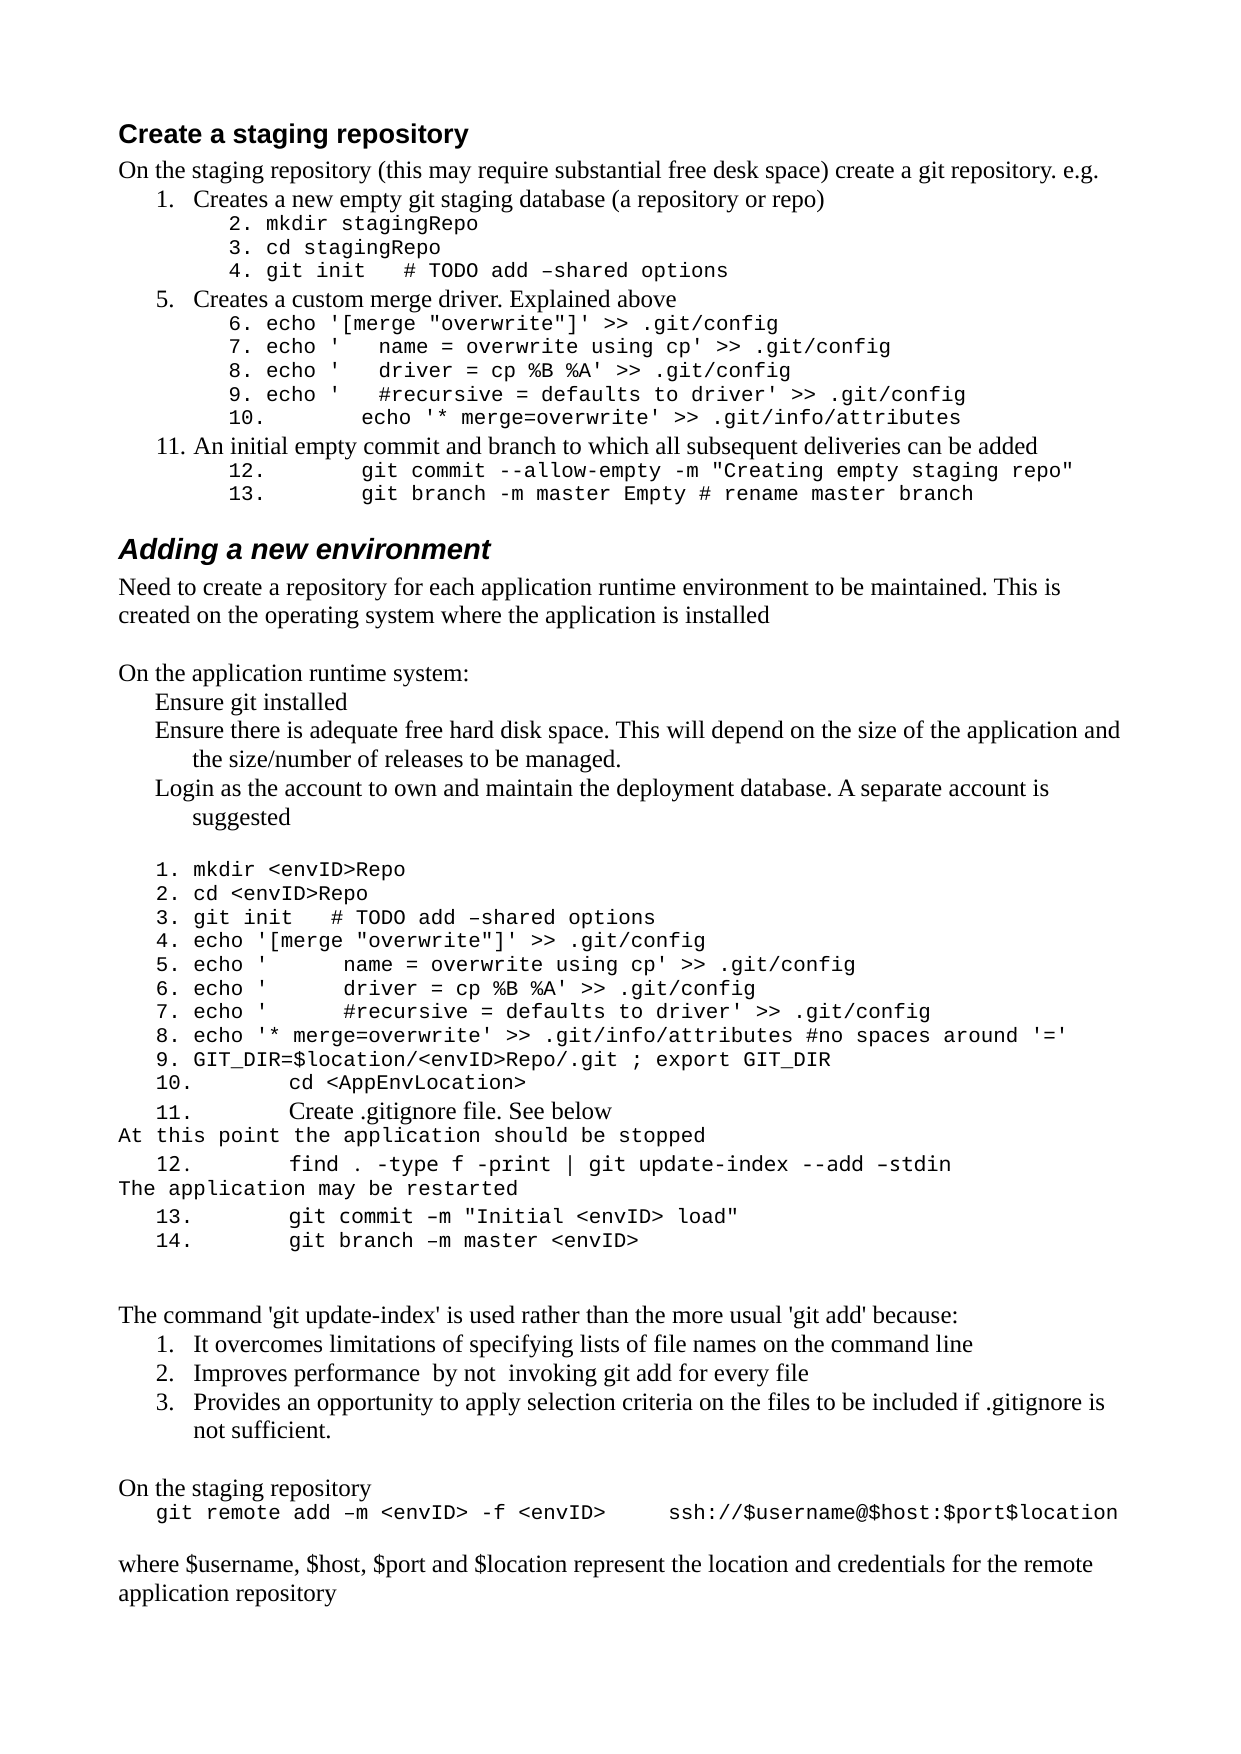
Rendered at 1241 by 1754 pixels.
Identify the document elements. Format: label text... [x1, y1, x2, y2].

list git commit --allow-empty -m "Creating empty staging repo" [228, 460, 1122, 483]
text git remote add –m <envID> -f <envID> ssh://$username@$host:$port$location [156, 1502, 1122, 1526]
list find . -type f -print | git update-index --add –stdin [156, 1149, 1122, 1177]
list echo '[merge "overwrite"]' >> .git/config [228, 313, 1122, 336]
list echo ' driver = cp %B %A' >> .git/config [156, 978, 1122, 1001]
subtitle Adding a new environment [118, 532, 1122, 566]
text At this point the application should be stopped [118, 1125, 1122, 1149]
subtitle Create a staging repository [118, 118, 1122, 149]
text The application may be restarted [118, 1177, 1122, 1201]
list echo ' driver = cp %B %A' >> .git/config [228, 360, 1122, 384]
list echo '* merge=overwrite' >> .git/info/attributes [228, 407, 1122, 431]
list git init # TODO add –shared options [156, 907, 1122, 930]
text where $username, $host, $port and $location represent the location and credentials for the remote application repository [118, 1549, 1122, 1607]
text On the staging repository [118, 1473, 1122, 1502]
list Creates a new empty git staging database (a repository or repo) [156, 184, 1122, 213]
list git branch -m master Empty # rename master branch [228, 483, 1122, 507]
list git branch –m master <envID> [156, 1230, 1122, 1253]
list echo ' name = overwrite using cp' >> .git/config [156, 954, 1122, 978]
text Login as the account to own and maintain the deployment database. A separate account is suggested [154, 773, 1122, 831]
list Provides an opportunity to apply selection criteria on the files to be included if .gitignore is not sufficient. [156, 1387, 1122, 1444]
text On the staging repository (this may require substantial free desk space) create a git repository. e.g. [118, 156, 1122, 184]
list cd stagingRepo [228, 237, 1122, 260]
list echo ' #recursive = defaults to driver' >> .git/config [228, 384, 1122, 407]
text Need to create a repository for each application runtime environment to be maintained. This is created on the operating system where the application is installed [118, 572, 1122, 629]
list It overcomes limitations of specifying lists of file names on the command line [156, 1329, 1122, 1358]
text On the application runtime system: [118, 658, 1122, 687]
list mkdir <envID>Repo [156, 859, 1122, 883]
list echo '* merge=overwrite' >> .git/info/attributes #no spaces around '=' [156, 1025, 1122, 1048]
list Create .gitignore file. See below [156, 1096, 1122, 1125]
text Ensure git installed [154, 687, 1122, 716]
list echo ' #recursive = defaults to driver' >> .git/config [156, 1001, 1122, 1025]
list git init # TODO add –shared options [228, 260, 1122, 284]
list git commit –m "Initial <envID> load" [156, 1201, 1122, 1230]
list cd <envID>Repo [156, 883, 1122, 907]
list cd <AppEnvLocation> [156, 1072, 1122, 1096]
list An initial empty commit and branch to which all subsequent deliveries can be added [156, 431, 1122, 460]
text The command 'git update-index' is used rather than the more usual 'git add' because: [118, 1301, 1122, 1329]
list Improves performance by not invoking git add for every file [156, 1358, 1122, 1387]
text Ensure there is adequate free hard disk space. This will depend on the size of the application and the size/number of releases to be managed. [154, 716, 1122, 773]
list echo ' name = overwrite using cp' >> .git/config [228, 336, 1122, 360]
list GIT_DIR=$location/<envID>Repo/.git ; export GIT_DIR [156, 1048, 1122, 1072]
list Creates a custom merge driver. Explained above [156, 284, 1122, 313]
list echo '[merge "overwrite"]' >> .git/config [156, 930, 1122, 954]
list mkdir stagingRepo [228, 213, 1122, 237]
